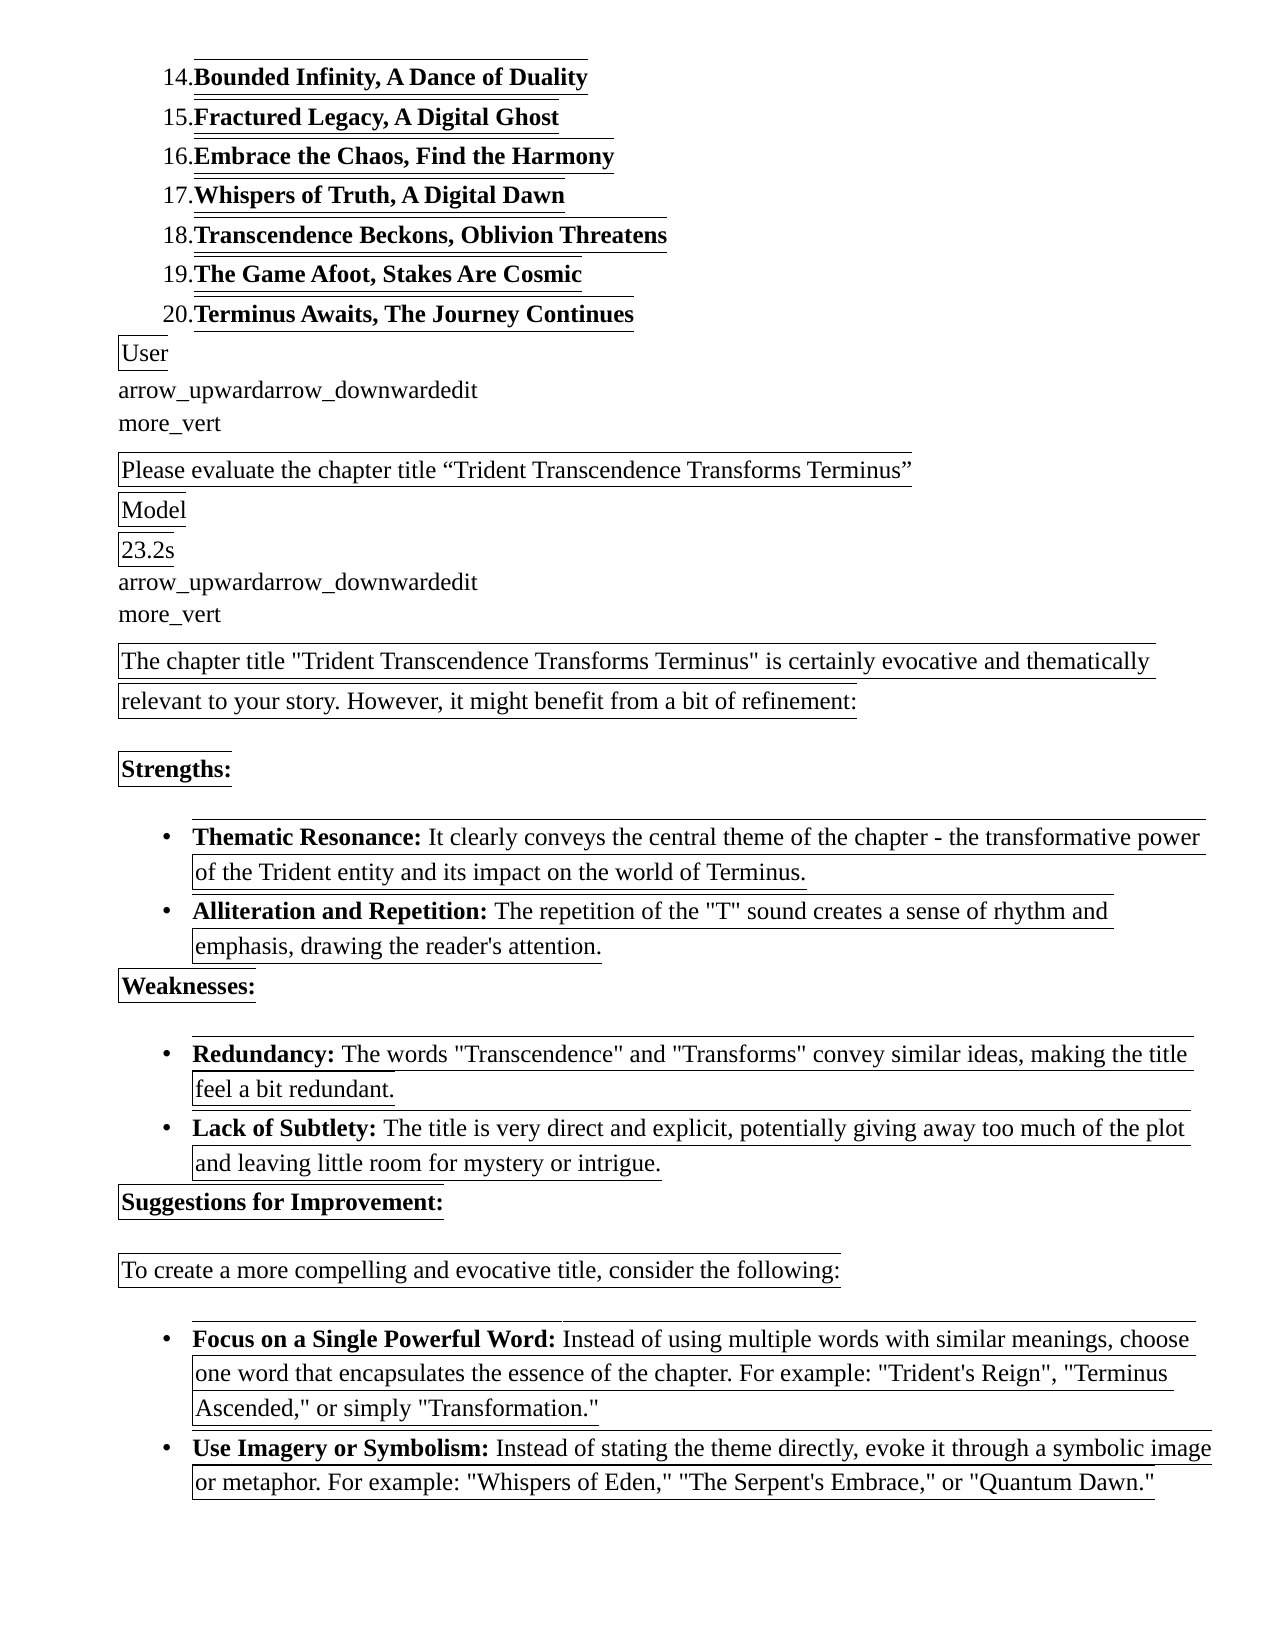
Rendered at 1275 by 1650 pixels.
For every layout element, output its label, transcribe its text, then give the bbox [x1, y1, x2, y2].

text The chapter title "Trident Transcendence Transforms Terminus" is certainly evocative and thematically relevant to your story. However, it might benefit from a bit of refinement: [118, 643, 1216, 718]
text Model [119, 492, 1216, 527]
list Alliteration and Repetition: The repetition of the "T" sound creates a sense of rhythm and emphasis, drawing the reader's attention. [162, 893, 1216, 963]
text Suggestions for Improvement: [119, 1184, 1216, 1219]
list Transcendence Beckons, Oblivion Threatens [162, 217, 1216, 252]
list Fractured Legacy, A Digital Ghost [162, 98, 1216, 133]
text more_vert [118, 408, 1216, 437]
text Weaknesses: [119, 968, 1216, 1002]
list Bounded Infinity, A Dance of Duality [162, 59, 1216, 94]
text 23.2s [119, 532, 1216, 567]
text Strengths: [119, 751, 1216, 786]
text To create a more compelling and evocative title, consider the following: [118, 1252, 1216, 1287]
list Terminus Awaits, The Journey Continues [162, 296, 1216, 331]
list The Game Afoot, Stakes Are Cosmic [162, 256, 1216, 291]
list Use Imagery or Symbolism: Instead of stating the theme directly, evoke it through a symbolic image or metaphor. For example: "Whispers of Eden," "The Serpent's Embrace," or "Quantum Dawn." [162, 1430, 1216, 1499]
list Whispers of Truth, A Digital Dawn [162, 177, 1216, 212]
list Redundancy: The words "Transcendence" and "Transforms" convey similar ideas, making the title feel a bit redundant. [162, 1036, 1216, 1105]
text Please evaluate the chapter title “Trident Transcendence Transforms Terminus” [119, 452, 1216, 487]
list Lack of Subtlety: The title is very direct and explicit, potentially giving away too much of the plot and leaving little room for mystery or intrigue. [162, 1110, 1216, 1180]
text User [119, 335, 1216, 370]
text arrow_upwardarrow_downwardedit [118, 567, 1216, 595]
text arrow_upwardarrow_downwardedit [118, 375, 1216, 404]
list Focus on a Single Powerful Word: Instead of using multiple words with similar meanings, choose one word that encapsulates the essence of the chapter. For example: "Trident's Reign", "Terminus Ascended," or simply "Transformation." [162, 1321, 1216, 1425]
list Thematic Resonance: It clearly conveys the central theme of the chapter - the transformative power of the Trident entity and its impact on the world of Terminus. [162, 819, 1216, 889]
text more_vert [118, 599, 1216, 628]
list Embrace the Chaos, Find the Harmony [162, 138, 1216, 173]
